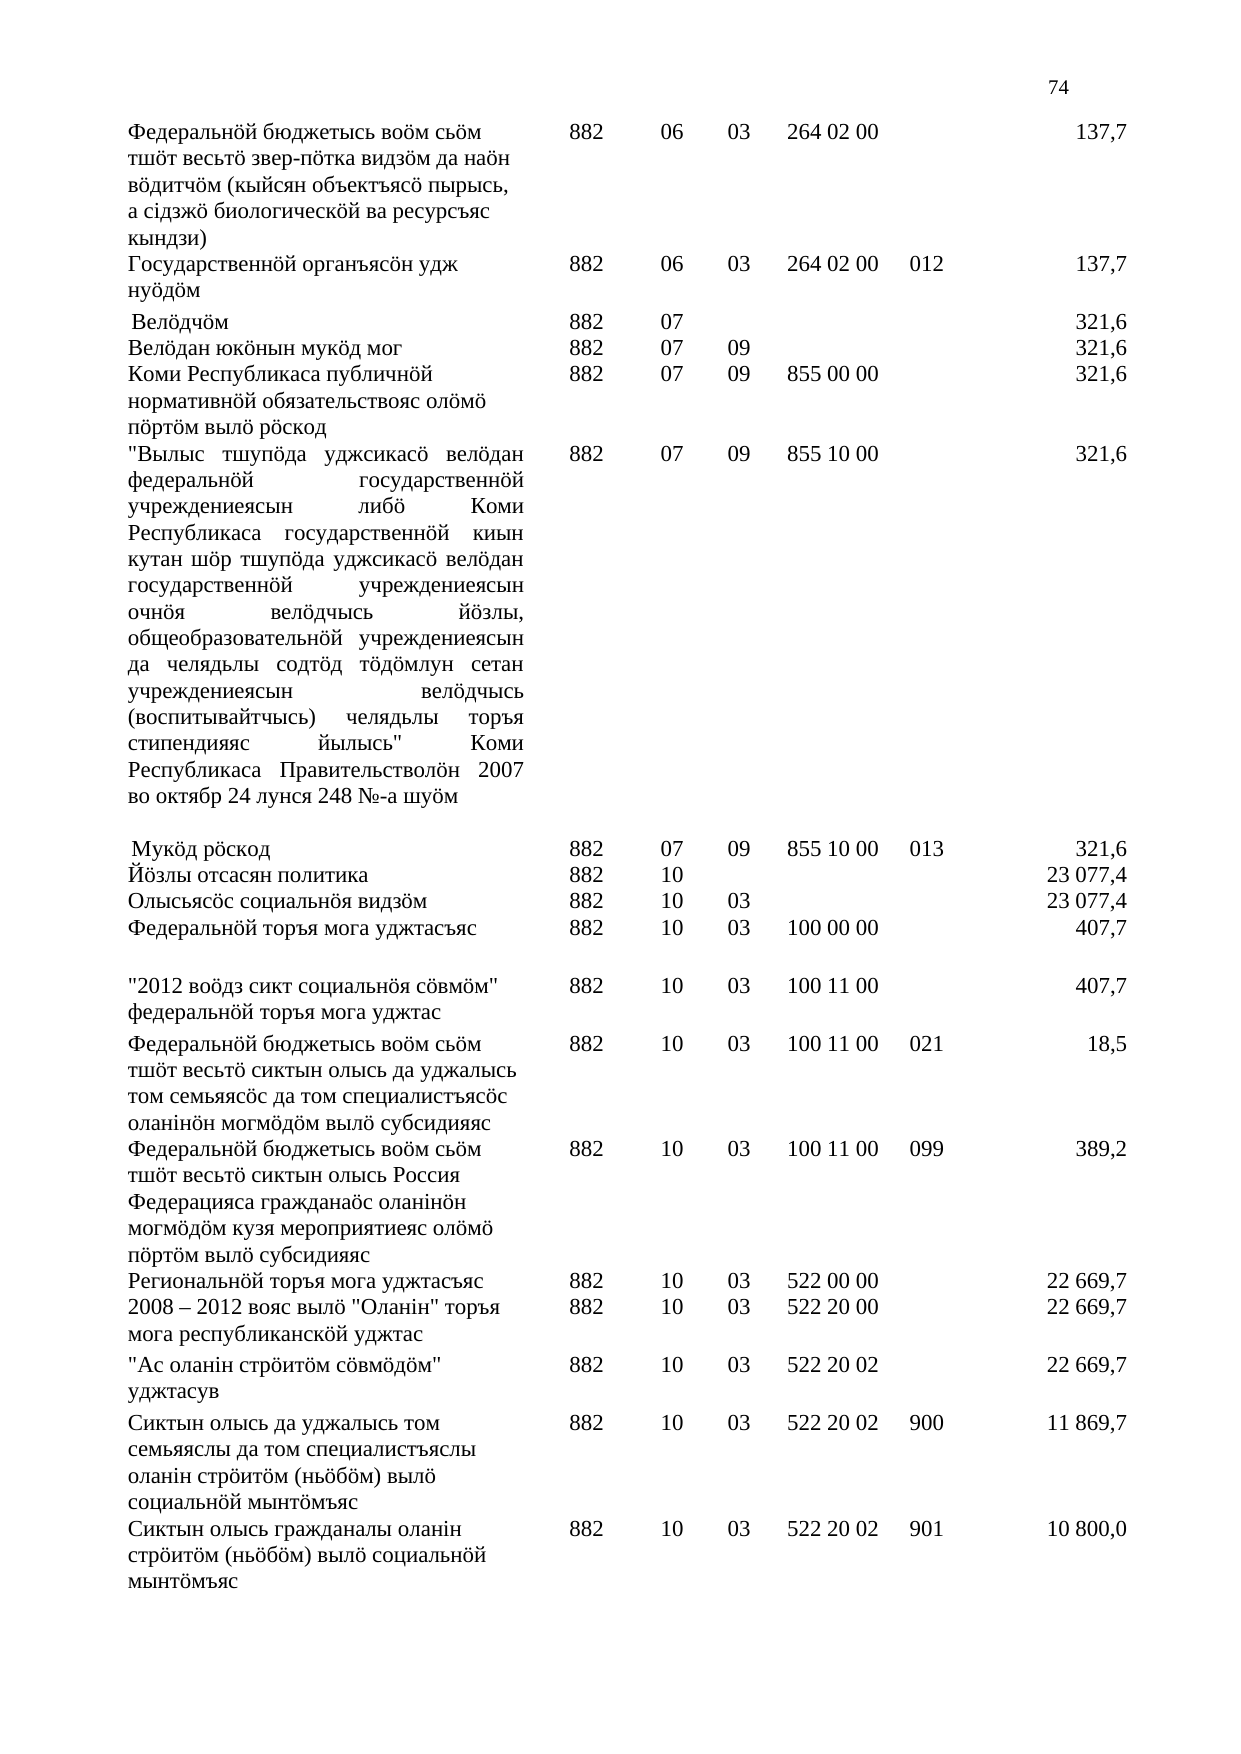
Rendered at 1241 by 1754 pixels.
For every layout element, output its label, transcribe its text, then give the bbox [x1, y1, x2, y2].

table_cell 23 077,4 [964, 861, 1133, 888]
table_cell 882 [530, 334, 643, 361]
table_cell 099 [889, 1135, 964, 1267]
table_cell 013 [889, 835, 964, 861]
table_cell 100 11 00 [776, 1030, 889, 1135]
table_cell [1133, 1409, 1170, 1514]
table_cell 882 [530, 440, 643, 835]
table_cell [1133, 440, 1170, 835]
table_cell Йöзлы отсасян политика [122, 861, 530, 888]
table_cell 10 [643, 972, 701, 1030]
table_cell 10 [643, 1409, 701, 1514]
table_cell 882 [530, 1030, 643, 1135]
table_cell 882 [530, 1409, 643, 1514]
table_cell 03 [701, 1293, 776, 1351]
table_cell [1133, 361, 1170, 439]
table_cell Федеральнöй бюджетысь воöм сьöм тшöт весьтö сиктын олысь Россия Федерацияса гражданаöс оланінöн могмöдöм кузя мероприятиеяс олöмö пöртöм вылö субсидияяс [122, 1135, 530, 1267]
table_cell 012 [889, 250, 964, 308]
table_cell 321,6 [964, 334, 1133, 361]
table_cell 11 869,7 [964, 1409, 1133, 1514]
table_cell 522 20 00 [776, 1293, 889, 1351]
table_cell [1133, 835, 1170, 861]
table_cell Велöдан юкöнын мукöд мог [122, 334, 530, 361]
table_cell Федеральнöй бюджетысь воöм сьöм тшöт весьтö звер-пöтка видзöм да наöн вöдитчöм (кыйсян объектъясö пырысь, а сідзжö биологическöй ва ресурсъяс кындзи) [122, 118, 530, 250]
table_cell 021 [889, 1030, 964, 1135]
table_cell 882 [530, 361, 643, 439]
table_cell [1133, 888, 1170, 914]
table_cell 407,7 [964, 972, 1133, 1030]
table_cell 03 [701, 1267, 776, 1293]
table_cell 882 [530, 1135, 643, 1267]
table_cell [889, 308, 964, 334]
table_cell 03 [701, 118, 776, 250]
table_cell 18,5 [964, 1030, 1133, 1135]
table_cell [889, 861, 964, 888]
table_cell 100 11 00 [776, 972, 889, 1030]
table_cell 882 [530, 888, 643, 914]
table_cell 407,7 [964, 914, 1133, 972]
table_cell 321,6 [964, 308, 1133, 334]
table_cell [1133, 1351, 1170, 1409]
table_cell 389,2 [964, 1135, 1133, 1267]
table_cell [1133, 972, 1170, 1030]
table_cell 10 [643, 861, 701, 888]
table_cell 03 [701, 888, 776, 914]
table_cell Сиктын олысь да уджалысь том семьяяслы да том специалистъяслы оланін стрöитöм (ньöбöм) вылö социальнöй мынтöмъяс [122, 1409, 530, 1514]
table_cell 522 00 00 [776, 1267, 889, 1293]
table_cell Государственнöй органъясöн удж нуöдöм [122, 250, 530, 308]
table_cell 882 [530, 308, 643, 334]
table_cell [1133, 118, 1170, 250]
table_cell Мукöд рöскод [122, 835, 530, 861]
table_cell 100 00 00 [776, 914, 889, 972]
table_cell [889, 1351, 964, 1409]
table_cell [1133, 1267, 1170, 1293]
table_cell [889, 1267, 964, 1293]
table_cell 07 [643, 440, 701, 835]
table_cell 10 800,0 [964, 1515, 1133, 1594]
table_cell [701, 308, 776, 334]
table_cell 321,6 [964, 361, 1133, 439]
table_cell [1133, 308, 1170, 334]
table_cell 882 [530, 1267, 643, 1293]
table_cell [1133, 1515, 1170, 1594]
table_cell Велöдчöм [122, 308, 530, 334]
table_cell 10 [643, 1267, 701, 1293]
table_cell 882 [530, 835, 643, 861]
table_cell 10 [643, 914, 701, 972]
table_cell 10 [643, 1293, 701, 1351]
table_cell "Вылыс тшупöда уджсикасö велöдан федеральнöй государственнöй учреждениеясын либö Коми Республикаса государственнöй киын кутан шöр тшупöда уджсикасö велöдан государственнöй учреждениеясын очнöя велöдчысь йöзлы, общеобразовательнöй учреждениеясын да челядьлы содтöд тöдöмлун сетан учреждениеясын велöдчысь (воспитывайтчысь) челядьлы торъя стипендияяс йылысь" Коми Республикаса Правительстволöн 2007 во октябр 24 лунся 248 №-а шуöм [122, 440, 530, 835]
table_cell Коми Республикаса публичнöй нормативнöй обязательствояс олöмö пöртöм вылö рöскод [122, 361, 530, 439]
table_cell 882 [530, 972, 643, 1030]
table_cell 03 [701, 1135, 776, 1267]
table_cell 522 20 02 [776, 1409, 889, 1514]
table_cell [889, 118, 964, 250]
table_cell 03 [701, 1030, 776, 1135]
table_cell 03 [701, 972, 776, 1030]
table_cell 855 00 00 [776, 361, 889, 439]
table_cell 22 669,7 [964, 1351, 1133, 1409]
table_cell 09 [701, 835, 776, 861]
table_cell 2008 – 2012 вояс вылö "Оланiн" торъя мога республиканскöй уджтас [122, 1293, 530, 1351]
table_cell 06 [643, 250, 701, 308]
table_cell 09 [701, 440, 776, 835]
table_cell 22 669,7 [964, 1293, 1133, 1351]
table_cell 10 [643, 1515, 701, 1594]
table_cell 522 20 02 [776, 1515, 889, 1594]
table_cell 10 [643, 888, 701, 914]
table_cell Сиктын олысь гражданалы оланін стрöитöм (ньöбöм) вылö социальнöй мынтöмъяс [122, 1515, 530, 1594]
table_cell [1133, 1135, 1170, 1267]
table_cell 03 [701, 1351, 776, 1409]
table_cell 09 [701, 361, 776, 439]
table_cell 03 [701, 914, 776, 972]
table_cell 882 [530, 914, 643, 972]
table_cell 10 [643, 1351, 701, 1409]
table_cell 10 [643, 1030, 701, 1135]
table_cell [1133, 1030, 1170, 1135]
table_cell "2012 воöдз сикт социальнöя сöвмöм" федеральнöй торъя мога уджтас [122, 972, 530, 1030]
table_cell 07 [643, 835, 701, 861]
table_cell 03 [701, 1515, 776, 1594]
table_cell 855 10 00 [776, 440, 889, 835]
table_cell [889, 440, 964, 835]
table_cell [776, 861, 889, 888]
table_cell "Ас оланін стрöитöм сöвмöдöм" уджтасув [122, 1351, 530, 1409]
table_cell 07 [643, 308, 701, 334]
table_cell [1133, 250, 1170, 308]
table_cell 882 [530, 861, 643, 888]
table_cell [889, 972, 964, 1030]
table_cell [889, 334, 964, 361]
table_cell 264 02 00 [776, 118, 889, 250]
table_cell [889, 914, 964, 972]
table_cell [1133, 1293, 1170, 1351]
table_cell [776, 334, 889, 361]
table_cell 23 077,4 [964, 888, 1133, 914]
table_cell [889, 888, 964, 914]
table_cell 522 20 02 [776, 1351, 889, 1409]
table_cell [1133, 334, 1170, 361]
table_cell Федеральнöй торъя мога уджтасъяс [122, 914, 530, 972]
table_cell 882 [530, 1293, 643, 1351]
table_cell 100 11 00 [776, 1135, 889, 1267]
table_cell [889, 361, 964, 439]
table_cell 900 [889, 1409, 964, 1514]
table_cell 07 [643, 361, 701, 439]
table_cell 22 669,7 [964, 1267, 1133, 1293]
table_cell [1133, 861, 1170, 888]
table_cell 137,7 [964, 250, 1133, 308]
table_cell 882 [530, 118, 643, 250]
table_cell Федеральнöй бюджетысь воöм сьöм тшöт весьтö сиктын олысь да уджалысь том семьяясöс да том специалистъясöс оланінöн могмöдöм вылö субсидияяс [122, 1030, 530, 1135]
table_cell 06 [643, 118, 701, 250]
table_cell 855 10 00 [776, 835, 889, 861]
table_cell [889, 1293, 964, 1351]
table_cell 321,6 [964, 835, 1133, 861]
table_cell 882 [530, 250, 643, 308]
table_cell Олысьясöс социальнöя видзöм [122, 888, 530, 914]
table_cell 901 [889, 1515, 964, 1594]
table_cell [776, 888, 889, 914]
table_cell 321,6 [964, 440, 1133, 835]
table_cell 264 02 00 [776, 250, 889, 308]
table_cell Региональнöй торъя мога уджтасъяс [122, 1267, 530, 1293]
table_cell 882 [530, 1351, 643, 1409]
table_cell 07 [643, 334, 701, 361]
table_cell 882 [530, 1515, 643, 1594]
table_cell [701, 861, 776, 888]
table_cell 137,7 [964, 118, 1133, 250]
table_cell 10 [643, 1135, 701, 1267]
table_cell [776, 308, 889, 334]
table_cell [1133, 914, 1170, 972]
table_cell 03 [701, 1409, 776, 1514]
table_cell 09 [701, 334, 776, 361]
table_cell 03 [701, 250, 776, 308]
